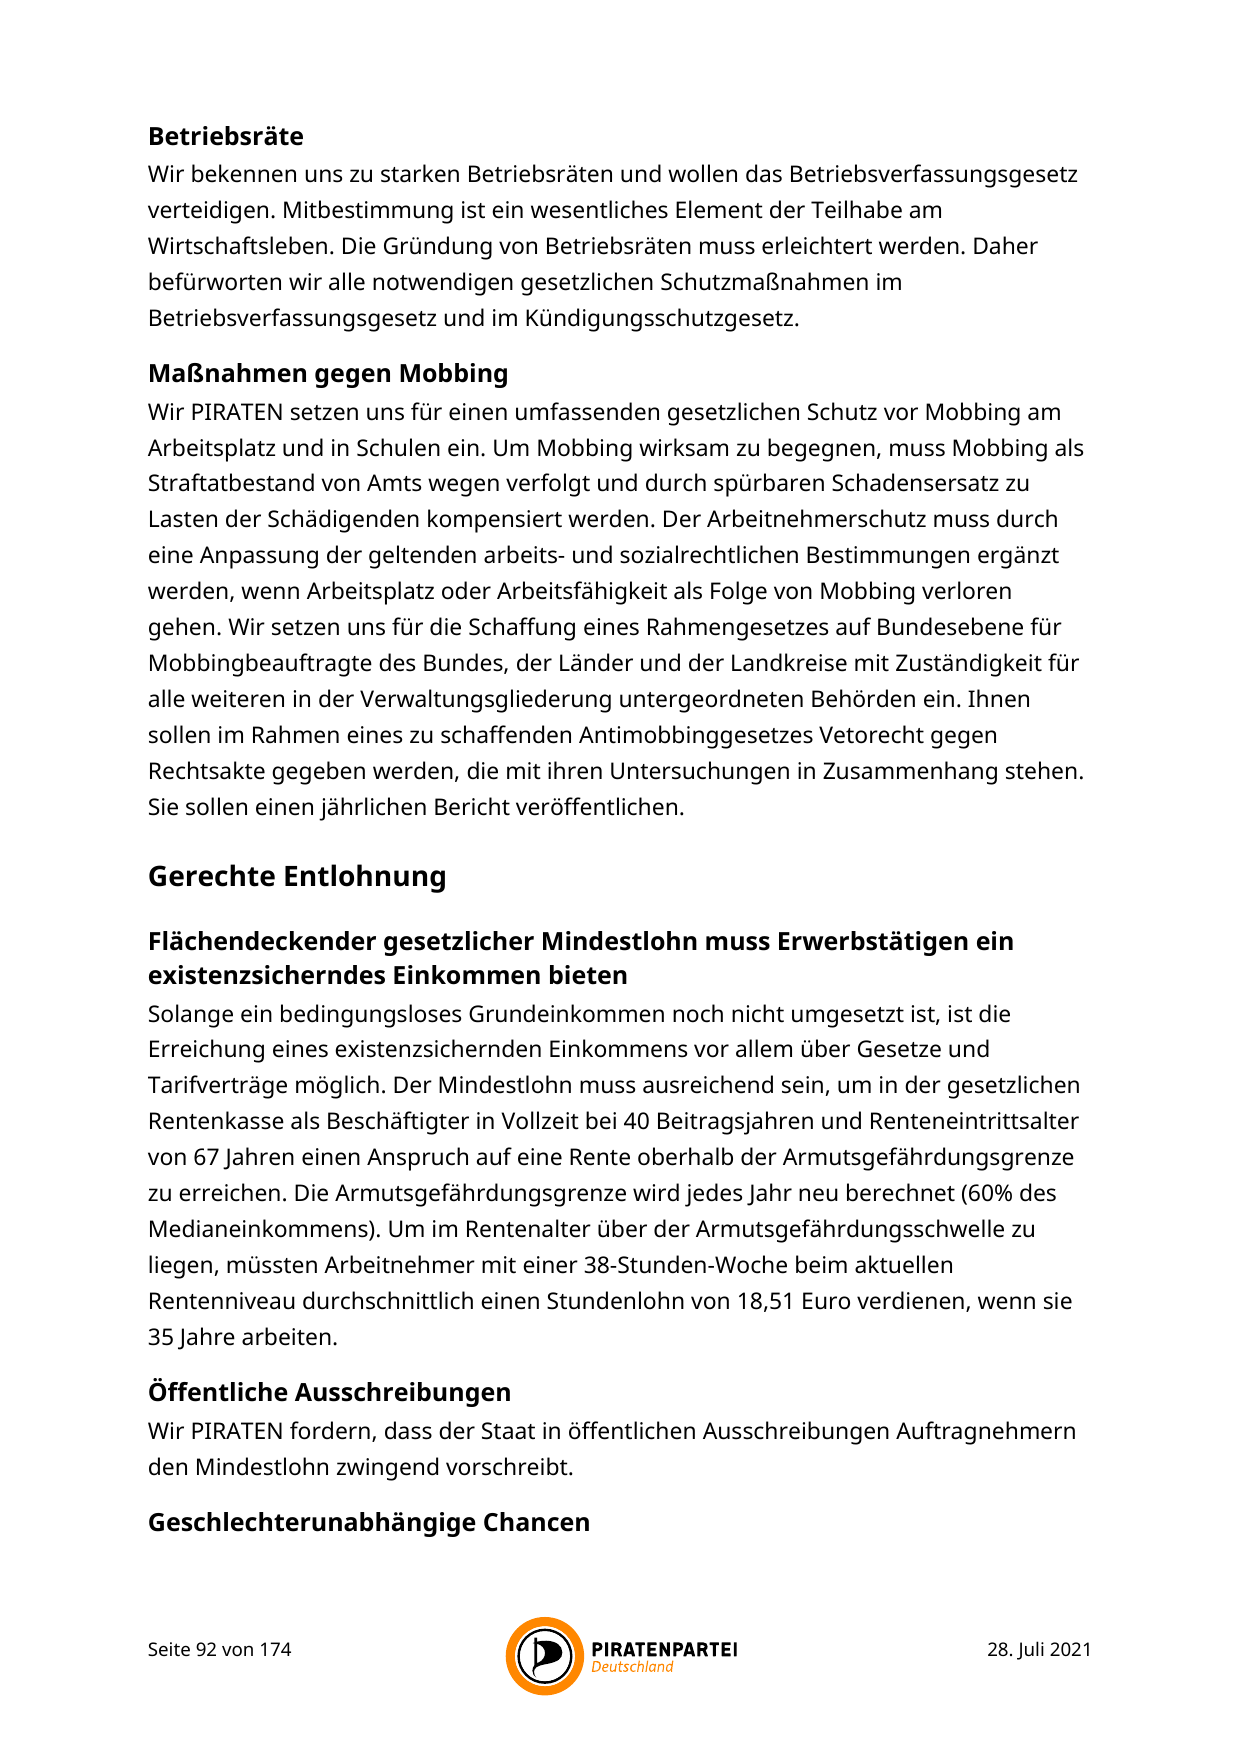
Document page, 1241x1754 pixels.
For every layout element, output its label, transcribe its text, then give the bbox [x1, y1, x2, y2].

text Solange ein bedingungsloses Grundeinkommen noch nicht umgesetzt ist, ist die Erreichung eines existenzsichernden Einkommens vor allem über Gesetze und Tarifverträge möglich. Der Mindestlohn muss ausreichend sein, um in der gesetzlichen Rentenkasse als Beschäftigter in Vollzeit bei 40 Beitragsjahren und Renteneintrittsalter von 67 Jahren einen Anspruch auf eine Rente oberhalb der Armutsgefährdungsgrenze zu erreichen. Die Armutsgefährdungsgrenze wird jedes Jahr neu berechnet (60% des Medianeinkommens). Um im Rentenalter über der Armutsgefährdungsschwelle zu liegen, müssten Arbeitnehmer mit einer 38-Stunden-Woche beim aktuellen Rentenniveau durchschnittlich einen Stundenlohn von 18,51 Euro verdienen, wenn sie 35 Jahre arbeiten. [148, 997, 1093, 1352]
text Wir PIRATEN setzen uns für einen umfassenden gesetzlichen Schutz vor Mobbing am Arbeitsplatz und in Schulen ein. Um Mobbing wirksam zu begegnen, muss Mobbing als Straftatbestand von Amts wegen verfolgt und durch spürbaren Schadensersatz zu Lasten der Schädigenden kompensiert werden. Der Arbeitnehmerschutz muss durch eine Anpassung der geltenden arbeits- und sozialrechtlichen Bestimmungen ergänzt werden, wenn Arbeitsplatz oder Arbeitsfähigkeit als Folge von Mobbing verloren gehen. Wir setzen uns für die Schaffung eines Rahmengesetzes auf Bundesebene für Mobbingbeauftragte des Bundes, der Länder und der Landkreise mit Zuständigkeit für alle weiteren in der Verwaltungsgliederung untergeordneten Behörden ein. Ihnen sollen im Rahmen eines zu schaffenden Antimobbinggesetzes Vetorecht gegen Rechtsakte gegeben werden, die mit ihren Untersuchungen in Zusammenhang stehen. Sie sollen einen jährlichen Bericht veröffentlichen. [148, 396, 1093, 822]
subtitle Geschlechterunabhängige Chancen [148, 1504, 1093, 1538]
subtitle Gerechte Entlohnung [148, 856, 1093, 894]
text Wir PIRATEN fordern, dass der Staat in öffentlichen Ausschreibungen Auftragnehmern den Mindestlohn zwingend vorschreibt. [148, 1414, 1093, 1482]
subtitle Öffentliche Ausschreibungen [148, 1374, 1093, 1409]
subtitle Betriebsräte [148, 118, 1093, 152]
subtitle Maßnahmen gegen Mobbing [148, 356, 1093, 389]
subtitle Flächendeckender gesetzlicher Mindestlohn muss Erwerbstätigen ein existenzsicherndes Einkommen bieten [148, 923, 1093, 992]
text Wir bekennen uns zu starken Betriebsräten und wollen das Betriebsverfassungsgesetz verteidigen. Mitbestimmung ist ein wesentliches Element der Teilhabe am Wirtschaftsleben. Die Gründung von Betriebsräten muss erleichtert werden. Daher befürworten wir alle notwendigen gesetzlichen Schutzmaßnahmen im Betriebsverfassungsgesetz und im Kündigungsschutzgesetz. [148, 158, 1093, 333]
